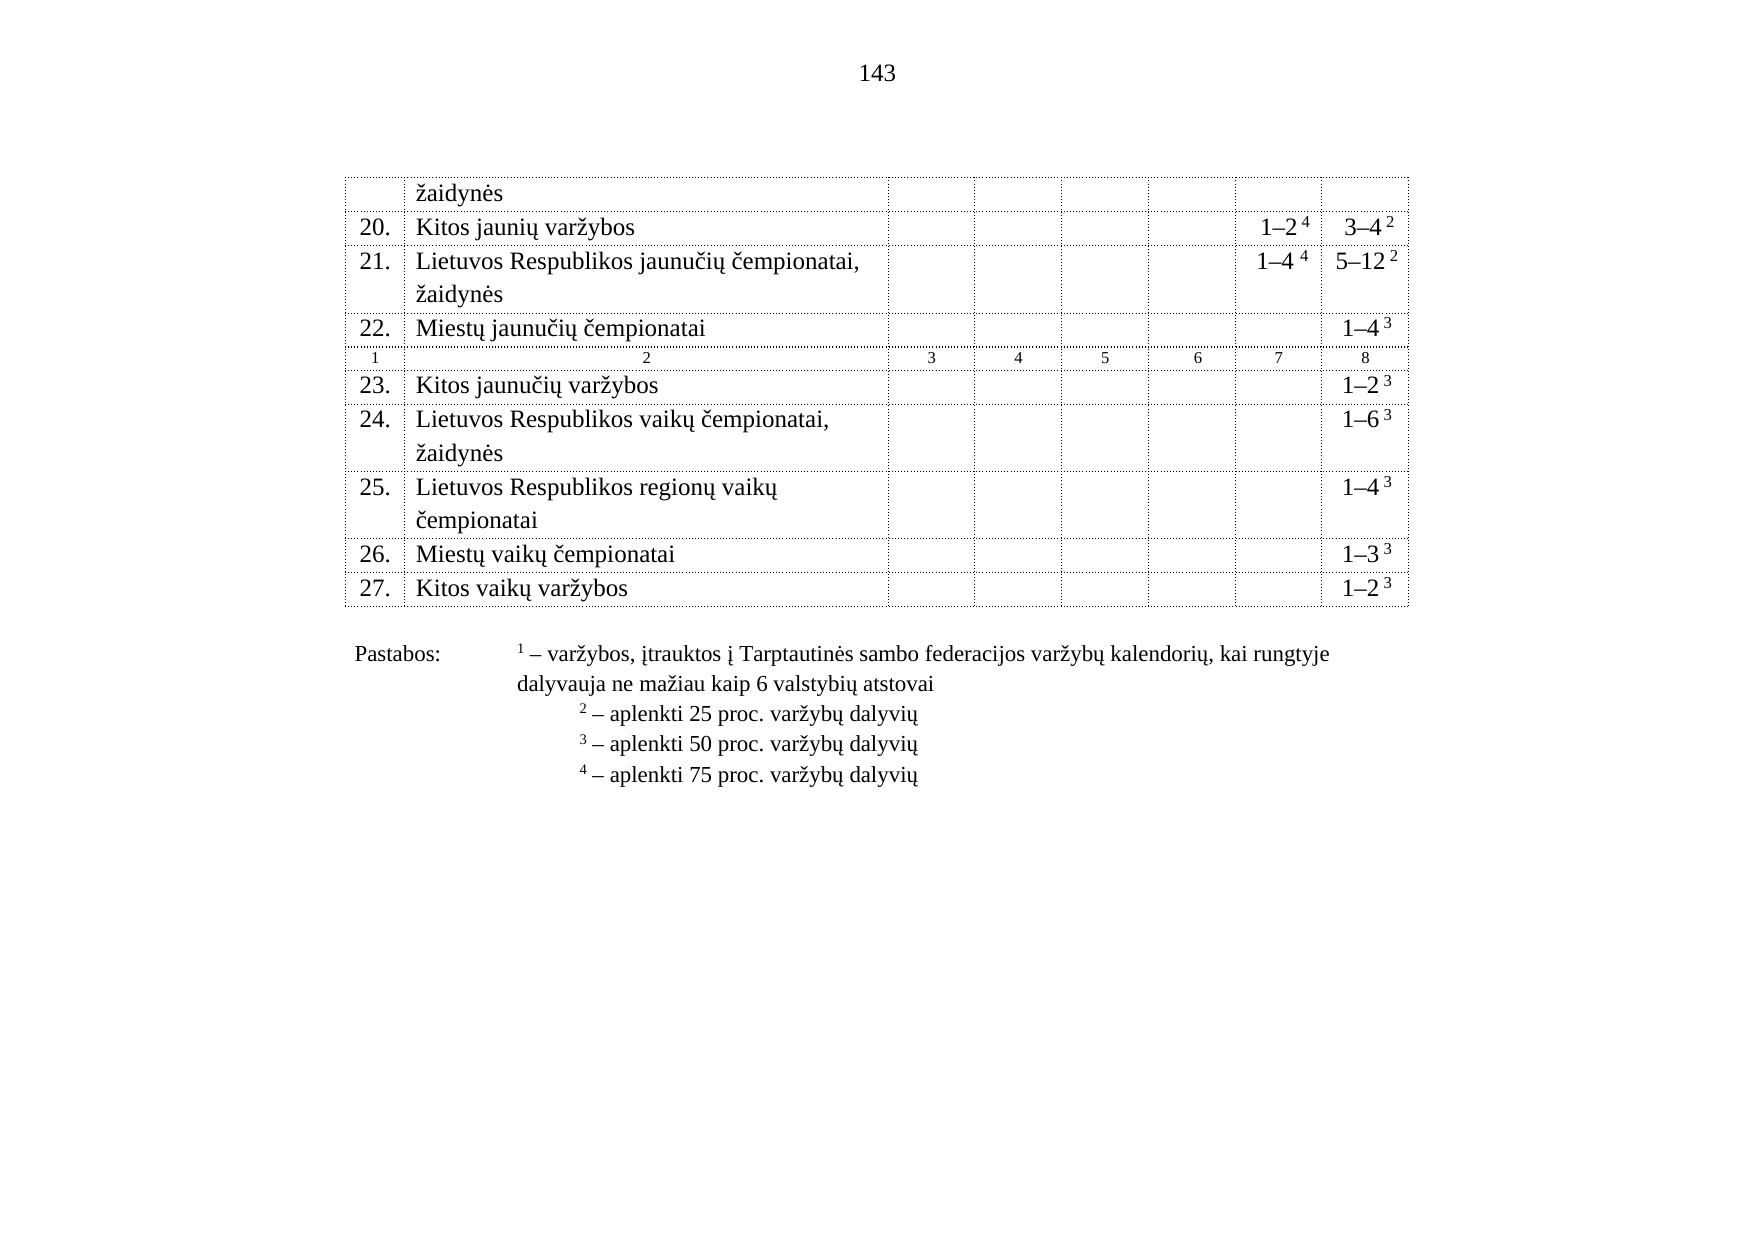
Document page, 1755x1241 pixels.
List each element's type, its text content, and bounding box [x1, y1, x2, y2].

table_cell [975, 177, 1062, 211]
table_cell 1–4 3 [1322, 313, 1409, 346]
table_cell [888, 177, 975, 211]
table_cell Lietuvos Respublikos regionų vaikų čempionatai [405, 471, 888, 538]
table_cell [975, 313, 1062, 346]
table_cell [1062, 471, 1148, 538]
table_cell 25. [345, 471, 404, 538]
table_cell [1062, 211, 1148, 245]
table_cell 23. [345, 370, 404, 403]
table_cell [888, 404, 975, 471]
text 3 – aplenkti 50 proc. varžybų dalyvių [354, 731, 1403, 757]
table_cell [888, 245, 975, 312]
table_cell [1235, 370, 1322, 403]
table_cell [975, 404, 1062, 471]
table_cell [975, 211, 1062, 245]
table_cell 2 [405, 346, 888, 369]
table_cell Kitos jaunučių varžybos [405, 370, 888, 403]
table_cell [1148, 245, 1235, 312]
table_cell [975, 370, 1062, 403]
table_cell [1148, 370, 1235, 403]
table_cell [1062, 177, 1148, 211]
table_cell 20. [345, 211, 404, 245]
table_cell 1–4 4 [1235, 245, 1322, 312]
table_cell [1235, 572, 1322, 606]
table_cell 21. [345, 245, 404, 312]
table_cell 1 [345, 346, 404, 369]
table_cell [1062, 404, 1148, 471]
table_cell [888, 572, 975, 606]
table_cell [1062, 313, 1148, 346]
table_cell 8 [1322, 346, 1409, 369]
table_cell 1–2 4 [1235, 211, 1322, 245]
table_cell 7 [1235, 346, 1322, 369]
table_cell [345, 177, 404, 211]
table_cell 1–3 3 [1322, 538, 1409, 572]
table_cell [1235, 471, 1322, 538]
table_cell [1148, 313, 1235, 346]
table_cell [888, 370, 975, 403]
table_cell [888, 313, 975, 346]
table_cell [1235, 538, 1322, 572]
table_cell [975, 538, 1062, 572]
table_cell [1235, 177, 1322, 211]
table_cell Kitos jaunių varžybos [405, 211, 888, 245]
table_cell 26. [345, 538, 404, 572]
text 2 – aplenkti 25 proc. varžybų dalyvių [354, 700, 1403, 727]
table_cell [888, 538, 975, 572]
table_cell 3 [888, 346, 975, 369]
table_cell Lietuvos Respublikos jaunučių čempionatai, žaidynės [405, 245, 888, 312]
table_cell Kitos vaikų varžybos [405, 572, 888, 606]
text 4 – aplenkti 75 proc. varžybų dalyvių [354, 761, 1403, 787]
table_cell [1148, 572, 1235, 606]
table_cell [1148, 177, 1235, 211]
table_cell [1235, 313, 1322, 346]
table_cell [1148, 471, 1235, 538]
table_cell 3–4 2 [1322, 211, 1409, 245]
table_cell [975, 471, 1062, 538]
table_cell [888, 211, 975, 245]
table_cell Lietuvos Respublikos vaikų čempionatai, žaidynės [405, 404, 888, 471]
table_cell [975, 572, 1062, 606]
table_cell 1–4 3 [1322, 471, 1409, 538]
table_cell 27. [345, 572, 404, 606]
table_cell [1148, 211, 1235, 245]
table_cell [1062, 572, 1148, 606]
table_cell 4 [975, 346, 1062, 369]
table_cell 1–2 3 [1322, 572, 1409, 606]
table_cell [1062, 370, 1148, 403]
table_cell 6 [1148, 346, 1235, 369]
table_cell žaidynės [405, 177, 888, 211]
table_cell 5 [1062, 346, 1148, 369]
table_cell 22. [345, 313, 404, 346]
text Pastabos: 1 – varžybos, įtrauktos į Tarptautinės sambo federacijos varžybų kalendorių, kai rungtyje dalyvauja ne mažiau kaip 6 valstybių atstovai [354, 640, 1403, 696]
table_cell [1235, 404, 1322, 471]
table_cell 24. [345, 404, 404, 471]
table_cell 5–12 2 [1322, 245, 1409, 312]
table_cell 1–6 3 [1322, 404, 1409, 471]
table_cell [1062, 245, 1148, 312]
table_cell Miestų vaikų čempionatai [405, 538, 888, 572]
table_cell Miestų jaunučių čempionatai [405, 313, 888, 346]
table_cell [888, 471, 975, 538]
table_cell [1148, 538, 1235, 572]
table_cell [975, 245, 1062, 312]
table_cell 1–2 3 [1322, 370, 1409, 403]
table_cell [1322, 177, 1409, 211]
table_cell [1148, 404, 1235, 471]
table_cell [1062, 538, 1148, 572]
